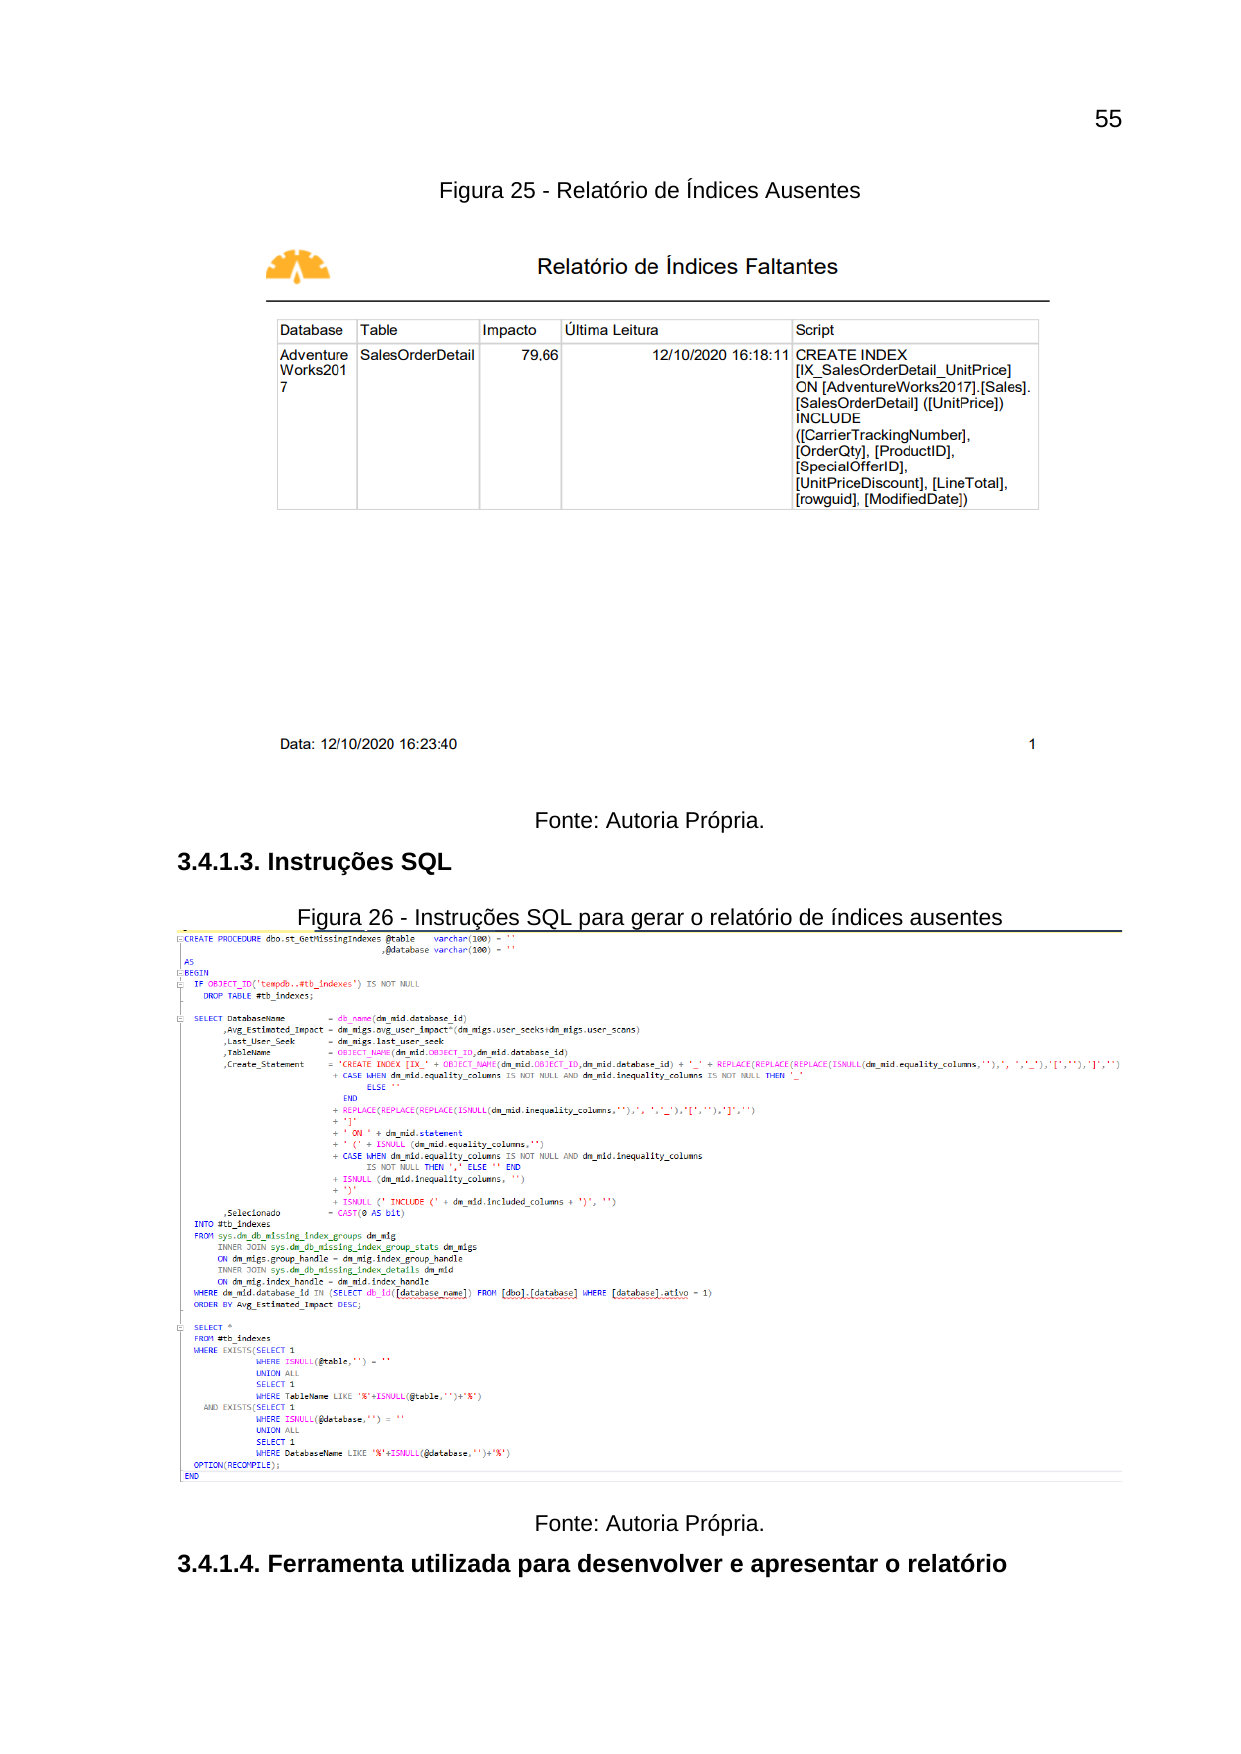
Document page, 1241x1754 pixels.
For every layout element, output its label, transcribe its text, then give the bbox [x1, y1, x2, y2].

subtitle 3.4.1.3. Instruções SQL [177, 847, 1122, 876]
text Fonte: Autoria Própria. [177, 782, 1122, 834]
text Figura 26 - Instruções SQL para gerar o relatório de índices ausentes [177, 904, 1122, 930]
picture [177, 930, 1123, 1484]
subtitle 3.4.1.4. Ferramenta utilizada para desenvolver e apresentar o relatório [177, 1549, 1122, 1578]
text Fonte: Autoria Própria. [177, 1484, 1122, 1536]
text Figura 25 - Relatório de Índices Ausentes [177, 177, 1122, 203]
picture [233, 203, 1066, 782]
